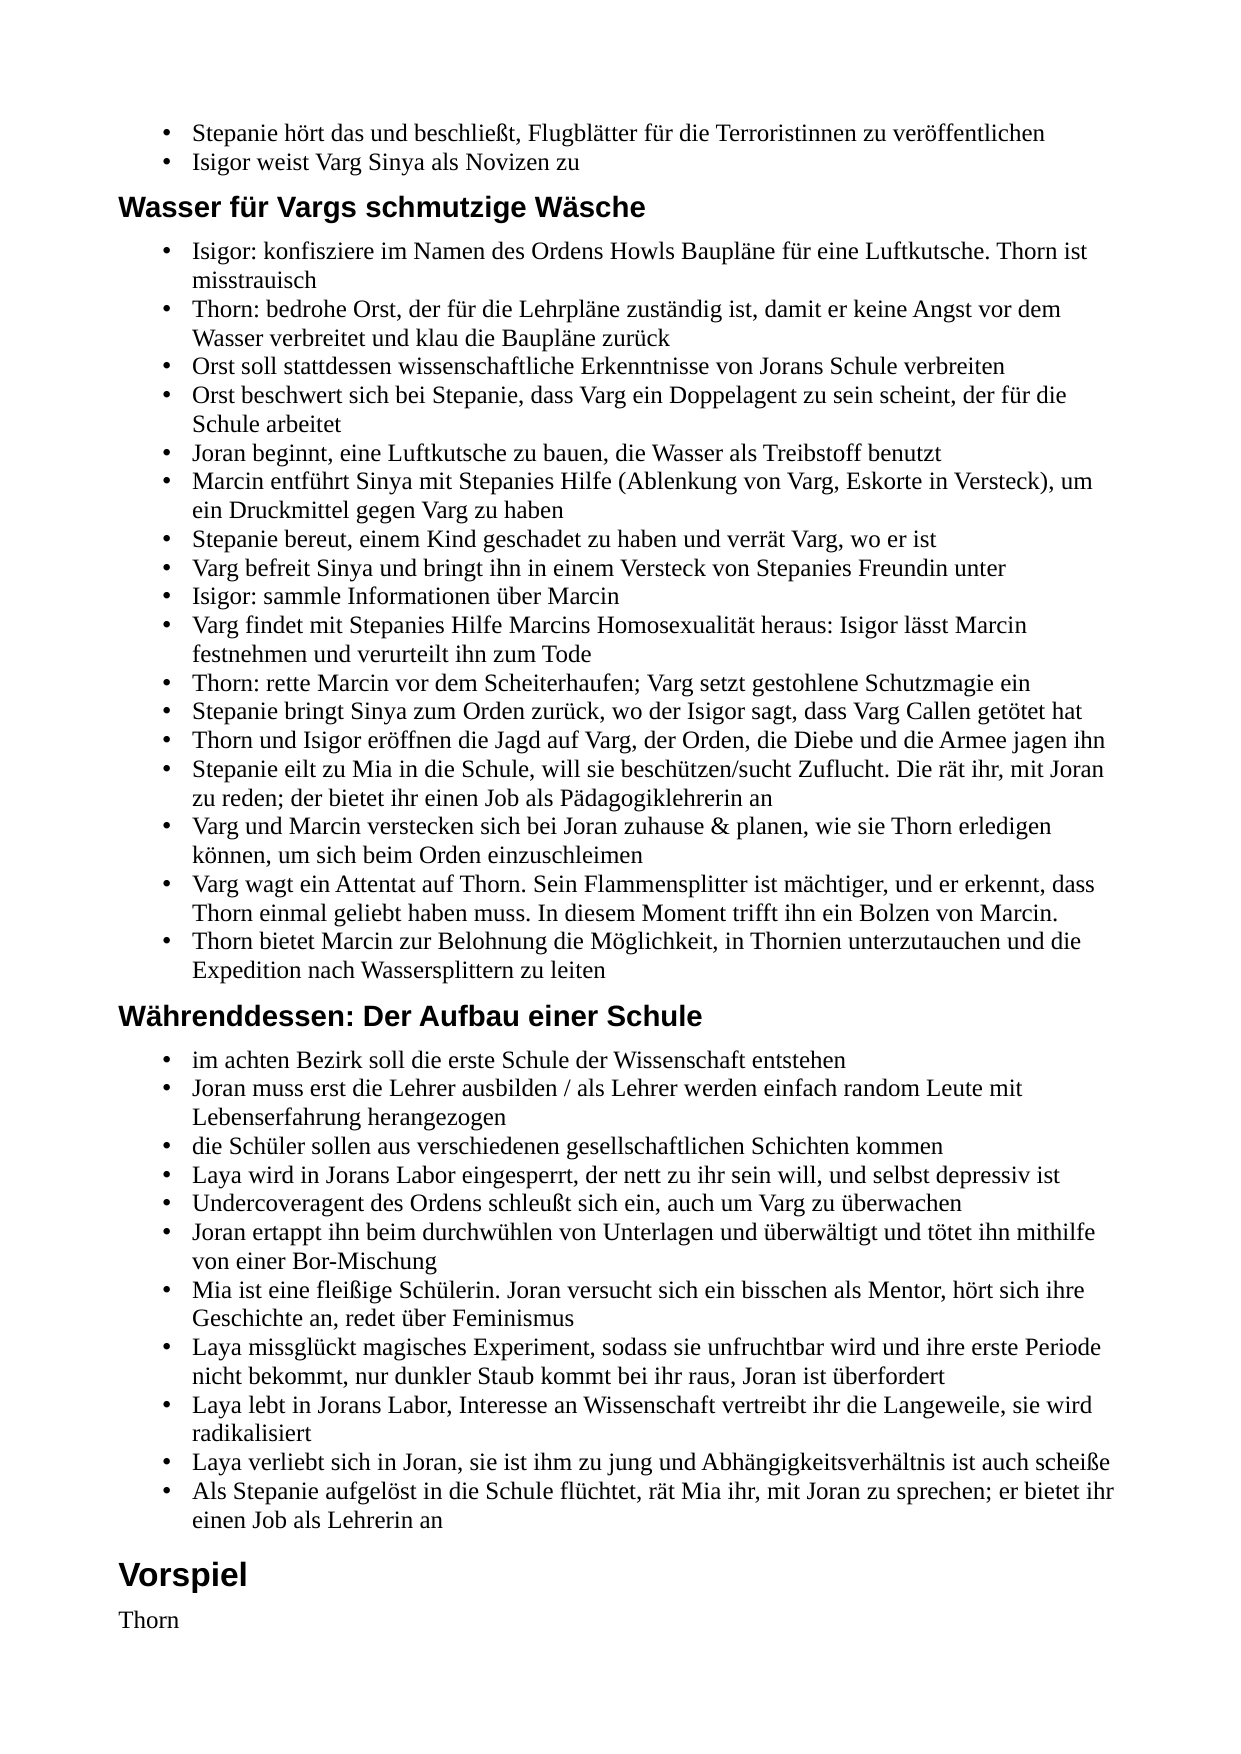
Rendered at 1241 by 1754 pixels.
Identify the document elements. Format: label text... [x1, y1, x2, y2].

list Stepanie bereut, einem Kind geschadet zu haben und verrät Varg, wo er ist [162, 524, 1122, 553]
list Als Stepanie aufgelöst in die Schule flüchtet, rät Mia ihr, mit Joran zu sprechen; er bietet ihr einen Job als Lehrerin an [162, 1476, 1122, 1533]
list Orst beschwert sich bei Stepanie, dass Varg ein Doppelagent zu sein scheint, der für die Schule arbeitet [162, 380, 1122, 438]
list Laya verliebt sich in Joran, sie ist ihm zu jung und Abhängigkeitsverhältnis ist auch scheiße [162, 1447, 1122, 1476]
list Isigor weist Varg Sinya als Novizen zu [162, 147, 1122, 176]
list Thorn und Isigor eröffnen die Jagd auf Varg, der Orden, die Diebe und die Armee jagen ihn [162, 725, 1122, 754]
list Mia ist eine fleißige Schülerin. Joran versucht sich ein bisschen als Mentor, hört sich ihre Geschichte an, redet über Feminismus [162, 1275, 1122, 1332]
text Thorn [118, 1606, 1122, 1634]
subtitle Vorspiel [118, 1554, 1122, 1593]
list Thorn: rette Marcin vor dem Scheiterhaufen; Varg setzt gestohlene Schutzmagie ein [162, 668, 1122, 696]
list Varg wagt ein Attentat auf Thorn. Sein Flammensplitter ist mächtiger, und er erkennt, dass Thorn einmal geliebt haben muss. In diesem Moment trifft ihn ein Bolzen von Marcin. [162, 869, 1122, 926]
list Stepanie hört das und beschließt, Flugblätter für die Terroristinnen zu veröffentlichen [162, 118, 1122, 147]
list Thorn: bedrohe Orst, der für die Lehrpläne zuständig ist, damit er keine Angst vor dem Wasser verbreitet und klau die Baupläne zurück [162, 294, 1122, 351]
list Joran ertappt ihn beim durchwühlen von Unterlagen und überwältigt und tötet ihn mithilfe von einer Bor-Mischung [162, 1217, 1122, 1275]
list Orst soll stattdessen wissenschaftliche Erkenntnisse von Jorans Schule verbreiten [162, 351, 1122, 380]
list Laya missglückt magisches Experiment, sodass sie unfruchtbar wird und ihre erste Periode nicht bekommt, nur dunkler Staub kommt bei ihr raus, Joran ist überfordert [162, 1332, 1122, 1390]
list Isigor: sammle Informationen über Marcin [162, 581, 1122, 610]
list Stepanie eilt zu Mia in die Schule, will sie beschützen/sucht Zuflucht. Die rät ihr, mit Joran zu reden; der bietet ihr einen Job als Pädagogiklehrerin an [162, 754, 1122, 811]
list Laya wird in Jorans Labor eingesperrt, der nett zu ihr sein will, und selbst depressiv ist [162, 1160, 1122, 1188]
list Joran muss erst die Lehrer ausbilden / als Lehrer werden einfach random Leute mit Lebenserfahrung herangezogen [162, 1073, 1122, 1131]
list Varg befreit Sinya und bringt ihn in einem Versteck von Stepanies Freundin unter [162, 553, 1122, 581]
subtitle Wasser für Vargs schmutzige Wäsche [118, 190, 1122, 224]
list Varg und Marcin verstecken sich bei Joran zuhause & planen, wie sie Thorn erledigen können, um sich beim Orden einzuschleimen [162, 811, 1122, 869]
list Joran beginnt, eine Luftkutsche zu bauen, die Wasser als Treibstoff benutzt [162, 438, 1122, 466]
list im achten Bezirk soll die erste Schule der Wissenschaft entstehen [162, 1045, 1122, 1073]
list Stepanie bringt Sinya zum Orden zurück, wo der Isigor sagt, dass Varg Callen getötet hat [162, 696, 1122, 725]
list Thorn bietet Marcin zur Belohnung die Möglichkeit, in Thornien unterzutauchen und die Expedition nach Wassersplittern zu leiten [162, 926, 1122, 984]
subtitle Währenddessen: Der Aufbau einer Schule [118, 998, 1122, 1032]
list Isigor: konfisziere im Namen des Ordens Howls Baupläne für eine Luftkutsche. Thorn ist misstrauisch [162, 236, 1122, 294]
list die Schüler sollen aus verschiedenen gesellschaftlichen Schichten kommen [162, 1131, 1122, 1160]
list Marcin entführt Sinya mit Stepanies Hilfe (Ablenkung von Varg, Eskorte in Versteck), um ein Druckmittel gegen Varg zu haben [162, 466, 1122, 524]
list Varg findet mit Stepanies Hilfe Marcins Homosexualität heraus: Isigor lässt Marcin festnehmen und verurteilt ihn zum Tode [162, 610, 1122, 668]
list Undercoveragent des Ordens schleußt sich ein, auch um Varg zu überwachen [162, 1188, 1122, 1217]
list Laya lebt in Jorans Labor, Interesse an Wissenschaft vertreibt ihr die Langeweile, sie wird radikalisiert [162, 1390, 1122, 1447]
